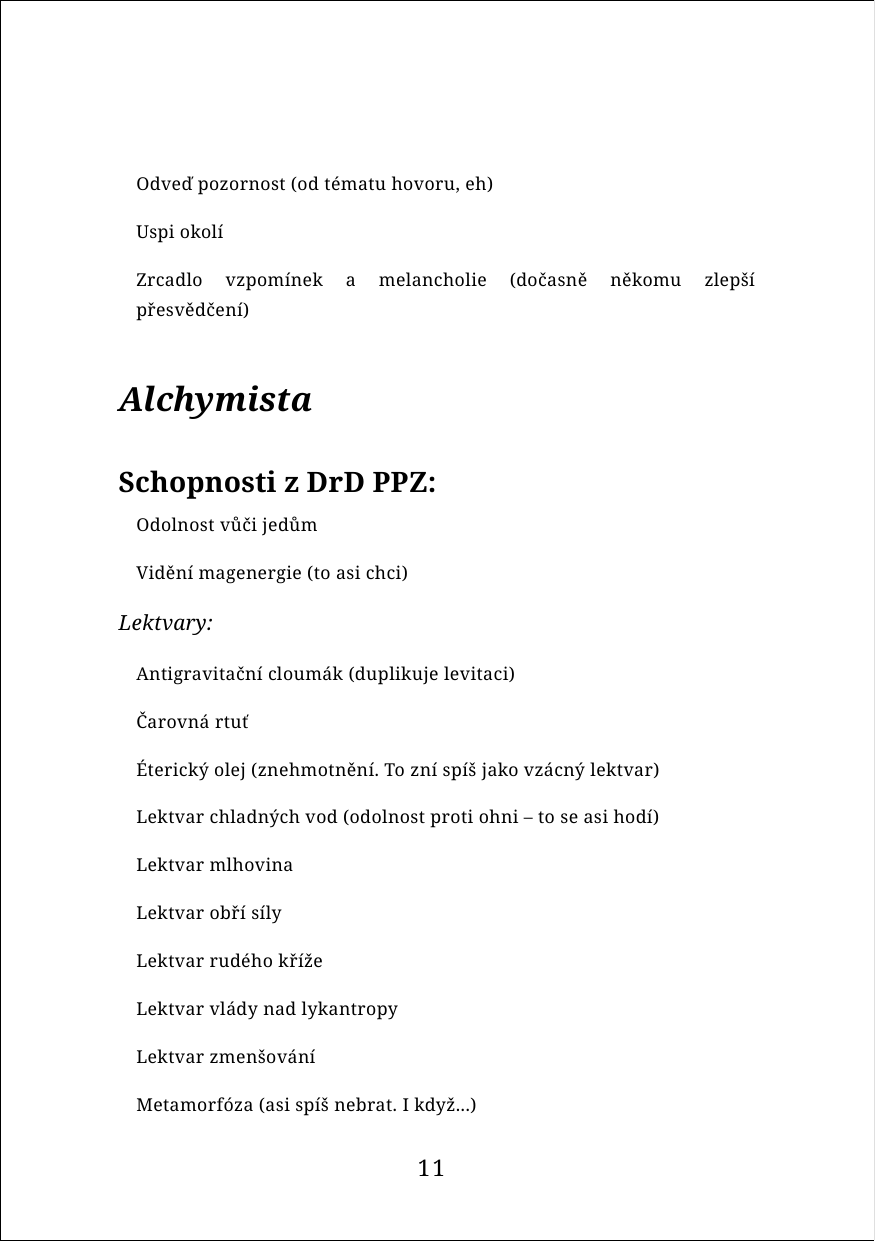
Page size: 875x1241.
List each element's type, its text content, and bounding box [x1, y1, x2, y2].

text Čarovná rtuť [136, 709, 756, 733]
text Lektvar zmenšování [136, 1044, 756, 1069]
text Lektvar chladných vod (odolnost proti ohni – to se asi hodí) [136, 805, 756, 829]
subtitle Schopnosti z DrD PPZ: [118, 462, 756, 500]
text Vidění magenergie (to asi chci) [136, 560, 756, 584]
text Odveď pozornost (od tématu hovoru, eh) [136, 172, 756, 196]
text Antigravitační cloumák (duplikuje levitaci) [136, 661, 756, 685]
text Odolnost vůči jedům [136, 512, 756, 536]
text Lektvar vlády nad lykantropy [136, 997, 756, 1021]
text Lektvary: [118, 608, 756, 636]
text Lektvar mlhovina [136, 853, 756, 877]
text Lektvar rudého kříže [136, 949, 756, 973]
text Zrcadlo vzpomínek a melancholie (dočasně někomu zlepší přesvědčení) [136, 268, 756, 322]
text Uspi okolí [136, 220, 756, 244]
subtitle Alchymista [118, 375, 756, 421]
text Lektvar obří síly [136, 901, 756, 925]
text Metamorfóza (asi spíš nebrat. I když...) [136, 1092, 756, 1117]
text Éterický olej (znehmotnění. To zní spíš jako vzácný lektvar) [136, 757, 756, 781]
